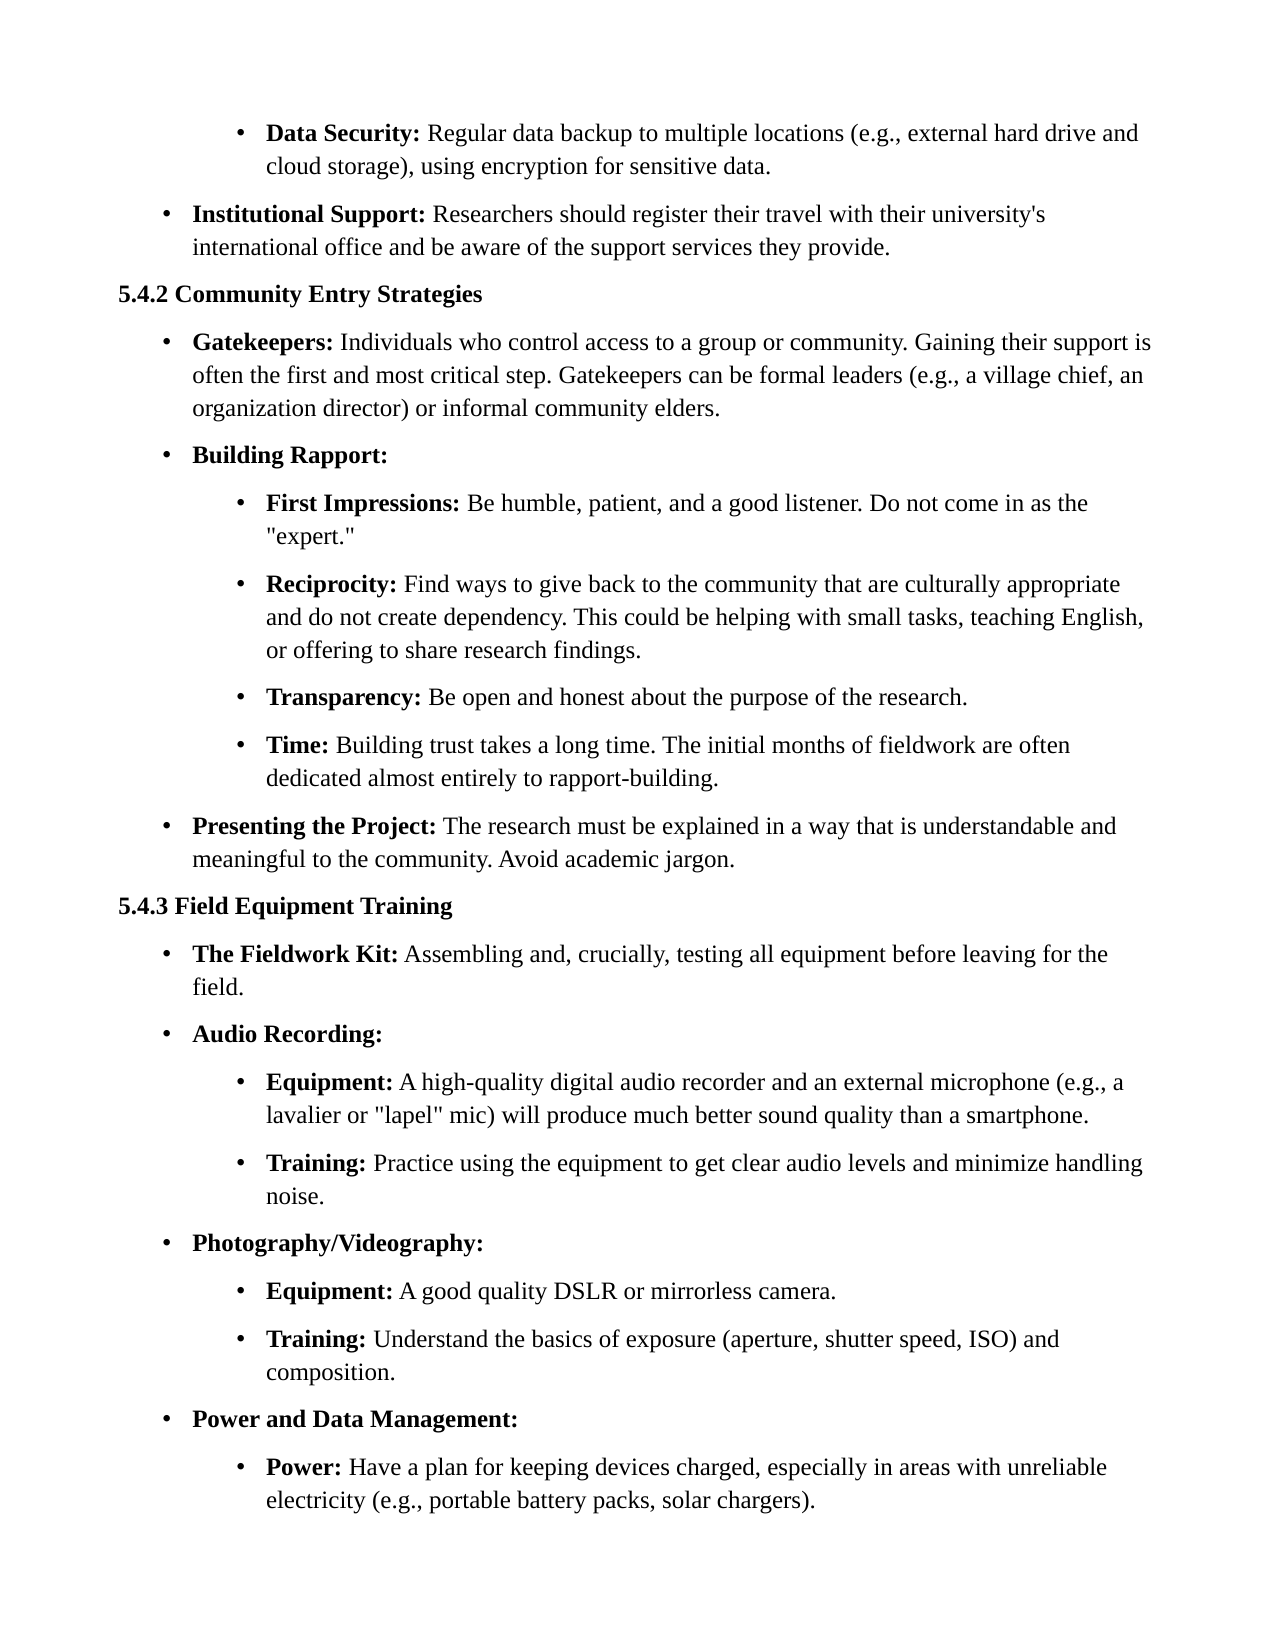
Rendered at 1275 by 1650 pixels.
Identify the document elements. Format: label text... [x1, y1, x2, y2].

list Training: Understand the basics of exposure (aperture, shutter speed, ISO) and composition. [236, 1324, 1157, 1385]
list First Impressions: Be humble, patient, and a good listener. Do not come in as the "expert." [236, 488, 1157, 550]
list Power: Have a plan for keeping devices charged, especially in areas with unreliable electricity (e.g., portable battery packs, solar chargers). [236, 1452, 1157, 1514]
text 5.4.3 Field Equipment Training [118, 891, 1157, 920]
list Training: Practice using the equipment to get clear audio levels and minimize handling noise. [236, 1148, 1157, 1209]
list Audio Recording: [162, 1019, 1157, 1048]
list Building Rapport: [162, 441, 1157, 469]
list Equipment: A high-quality digital audio recorder and an external microphone (e.g., a lavalier or "lapel" mic) will produce much better sound quality than a smartphone. [236, 1067, 1157, 1129]
list Transparency: Be open and honest about the purpose of the research. [236, 682, 1157, 711]
list Data Security: Regular data backup to multiple locations (e.g., external hard drive and cloud storage), using encryption for sensitive data. [236, 118, 1157, 180]
list Reciprocity: Find ways to give back to the community that are culturally appropriate and do not create dependency. This could be helping with small tasks, teaching English, or offering to share research findings. [236, 569, 1157, 664]
list Institutional Support: Researchers should register their travel with their university's international office and be aware of the support services they provide. [162, 199, 1157, 261]
list The Fieldwork Kit: Assembling and, crucially, testing all equipment before leaving for the field. [162, 939, 1157, 1001]
list Gatekeepers: Individuals who control access to a group or community. Gaining their support is often the first and most critical step. Gatekeepers can be formal leaders (e.g., a village chief, an organization director) or informal community elders. [162, 327, 1157, 422]
list Presenting the Project: The research must be explained in a way that is understandable and meaningful to the community. Avoid academic jargon. [162, 811, 1157, 872]
list Time: Building trust takes a long time. The initial months of fieldwork are often dedicated almost entirely to rapport-building. [236, 730, 1157, 792]
list Equipment: A good quality DSLR or mirrorless camera. [236, 1276, 1157, 1305]
text 5.4.2 Community Entry Strategies [118, 279, 1157, 308]
list Power and Data Management: [162, 1404, 1157, 1433]
list Photography/Videography: [162, 1228, 1157, 1257]
